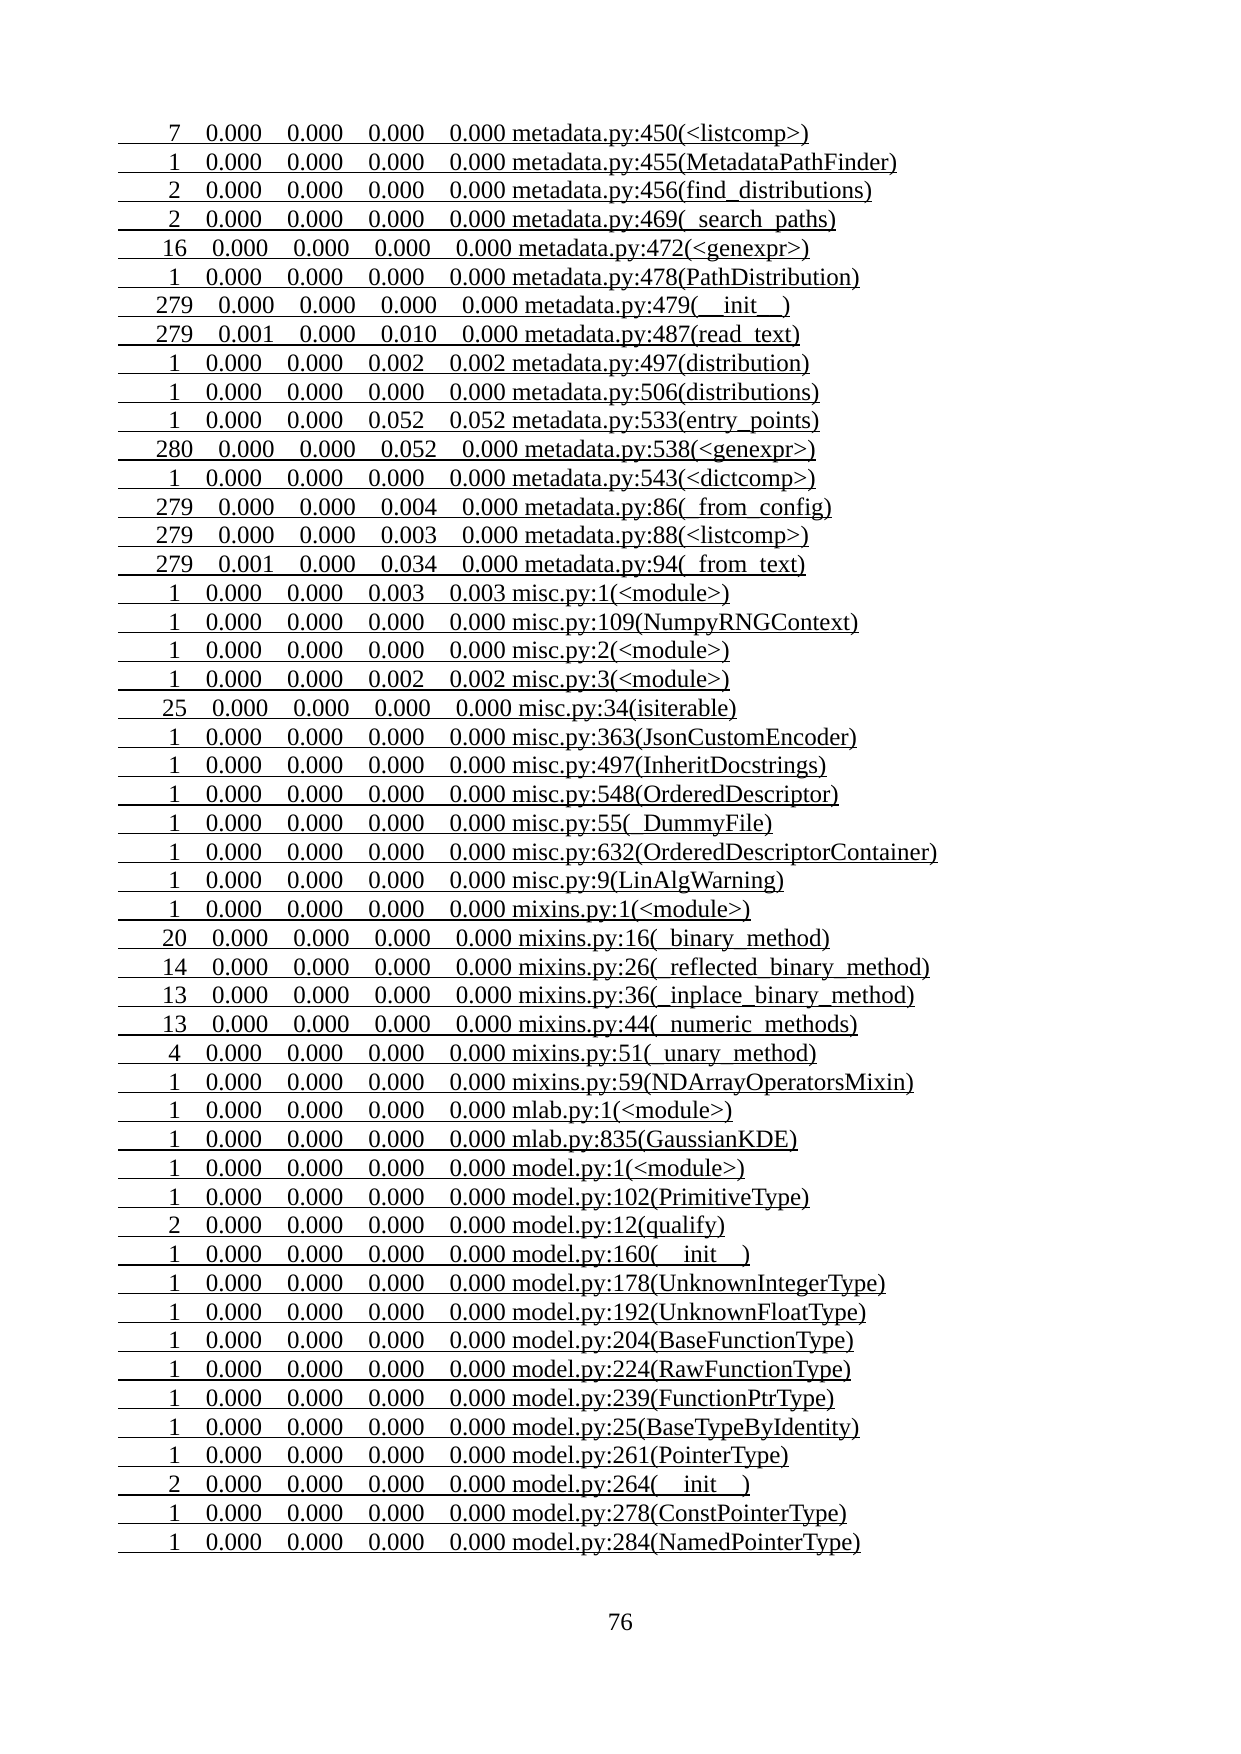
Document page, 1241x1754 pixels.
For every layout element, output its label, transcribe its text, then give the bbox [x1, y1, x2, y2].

text 1 0.000 0.000 0.000 0.000 model.py:204(BaseFunctionType) [118, 1326, 1122, 1354]
text 1 0.000 0.000 0.002 0.002 misc.py:3(<module>) [118, 664, 1122, 693]
text 279 0.000 0.000 0.003 0.000 metadata.py:88(<listcomp>) [118, 521, 1122, 549]
text 2 0.000 0.000 0.000 0.000 model.py:264(__init__) [118, 1469, 1122, 1498]
text 1 0.000 0.000 0.000 0.000 model.py:192(UnknownFloatType) [118, 1297, 1122, 1326]
text 1 0.000 0.000 0.000 0.000 metadata.py:478(PathDistribution) [118, 262, 1122, 291]
text 1 0.000 0.000 0.002 0.002 metadata.py:497(distribution) [118, 348, 1122, 377]
text 1 0.000 0.000 0.000 0.000 model.py:284(NamedPointerType) [118, 1527, 1122, 1556]
text 1 0.000 0.000 0.052 0.052 metadata.py:533(entry_points) [118, 406, 1122, 434]
text 25 0.000 0.000 0.000 0.000 misc.py:34(isiterable) [118, 693, 1122, 722]
text 1 0.000 0.000 0.000 0.000 metadata.py:543(<dictcomp>) [118, 463, 1122, 492]
text 1 0.000 0.000 0.000 0.000 misc.py:497(InheritDocstrings) [118, 751, 1122, 779]
text 1 0.000 0.000 0.000 0.000 model.py:178(UnknownIntegerType) [118, 1268, 1122, 1297]
text 1 0.000 0.000 0.000 0.000 misc.py:9(LinAlgWarning) [118, 866, 1122, 894]
text 279 0.000 0.000 0.004 0.000 metadata.py:86(_from_config) [118, 492, 1122, 521]
text 1 0.000 0.000 0.000 0.000 mlab.py:1(<module>) [118, 1096, 1122, 1124]
text 1 0.000 0.000 0.000 0.000 misc.py:55(_DummyFile) [118, 808, 1122, 837]
text 1 0.000 0.000 0.000 0.000 model.py:261(PointerType) [118, 1441, 1122, 1469]
text 1 0.000 0.000 0.000 0.000 model.py:224(RawFunctionType) [118, 1354, 1122, 1383]
text 279 0.001 0.000 0.034 0.000 metadata.py:94(_from_text) [118, 549, 1122, 578]
text 1 0.000 0.000 0.000 0.000 model.py:102(PrimitiveType) [118, 1182, 1122, 1211]
text 13 0.000 0.000 0.000 0.000 mixins.py:36(_inplace_binary_method) [118, 981, 1122, 1009]
text 1 0.000 0.000 0.000 0.000 model.py:278(ConstPointerType) [118, 1498, 1122, 1527]
text 1 0.000 0.000 0.000 0.000 mlab.py:835(GaussianKDE) [118, 1124, 1122, 1153]
text 1 0.000 0.000 0.000 0.000 mixins.py:1(<module>) [118, 894, 1122, 923]
text 279 0.001 0.000 0.010 0.000 metadata.py:487(read_text) [118, 319, 1122, 348]
text 1 0.000 0.000 0.000 0.000 misc.py:2(<module>) [118, 636, 1122, 664]
text 13 0.000 0.000 0.000 0.000 mixins.py:44(_numeric_methods) [118, 1009, 1122, 1038]
text 1 0.000 0.000 0.000 0.000 misc.py:548(OrderedDescriptor) [118, 779, 1122, 808]
text 2 0.000 0.000 0.000 0.000 model.py:12(qualify) [118, 1211, 1122, 1239]
text 7 0.000 0.000 0.000 0.000 metadata.py:450(<listcomp>) [118, 118, 1122, 147]
text 1 0.000 0.000 0.000 0.000 metadata.py:455(MetadataPathFinder) [118, 147, 1122, 176]
text 1 0.000 0.000 0.000 0.000 misc.py:363(JsonCustomEncoder) [118, 722, 1122, 751]
text 280 0.000 0.000 0.052 0.000 metadata.py:538(<genexpr>) [118, 434, 1122, 463]
text 279 0.000 0.000 0.000 0.000 metadata.py:479(__init__) [118, 291, 1122, 319]
text 16 0.000 0.000 0.000 0.000 metadata.py:472(<genexpr>) [118, 233, 1122, 262]
text 2 0.000 0.000 0.000 0.000 metadata.py:456(find_distributions) [118, 176, 1122, 204]
text 1 0.000 0.000 0.000 0.000 model.py:25(BaseTypeByIdentity) [118, 1412, 1122, 1441]
text 1 0.000 0.000 0.000 0.000 model.py:239(FunctionPtrType) [118, 1383, 1122, 1412]
text 1 0.000 0.000 0.000 0.000 misc.py:109(NumpyRNGContext) [118, 607, 1122, 636]
text 1 0.000 0.000 0.000 0.000 metadata.py:506(distributions) [118, 377, 1122, 406]
text 4 0.000 0.000 0.000 0.000 mixins.py:51(_unary_method) [118, 1038, 1122, 1067]
text 1 0.000 0.000 0.000 0.000 model.py:160(__init__) [118, 1239, 1122, 1268]
text 1 0.000 0.000 0.000 0.000 model.py:1(<module>) [118, 1153, 1122, 1182]
text 1 0.000 0.000 0.003 0.003 misc.py:1(<module>) [118, 578, 1122, 607]
text 1 0.000 0.000 0.000 0.000 misc.py:632(OrderedDescriptorContainer) [118, 837, 1122, 866]
text 2 0.000 0.000 0.000 0.000 metadata.py:469(_search_paths) [118, 204, 1122, 233]
text 14 0.000 0.000 0.000 0.000 mixins.py:26(_reflected_binary_method) [118, 952, 1122, 981]
text 1 0.000 0.000 0.000 0.000 mixins.py:59(NDArrayOperatorsMixin) [118, 1067, 1122, 1096]
text 20 0.000 0.000 0.000 0.000 mixins.py:16(_binary_method) [118, 923, 1122, 952]
